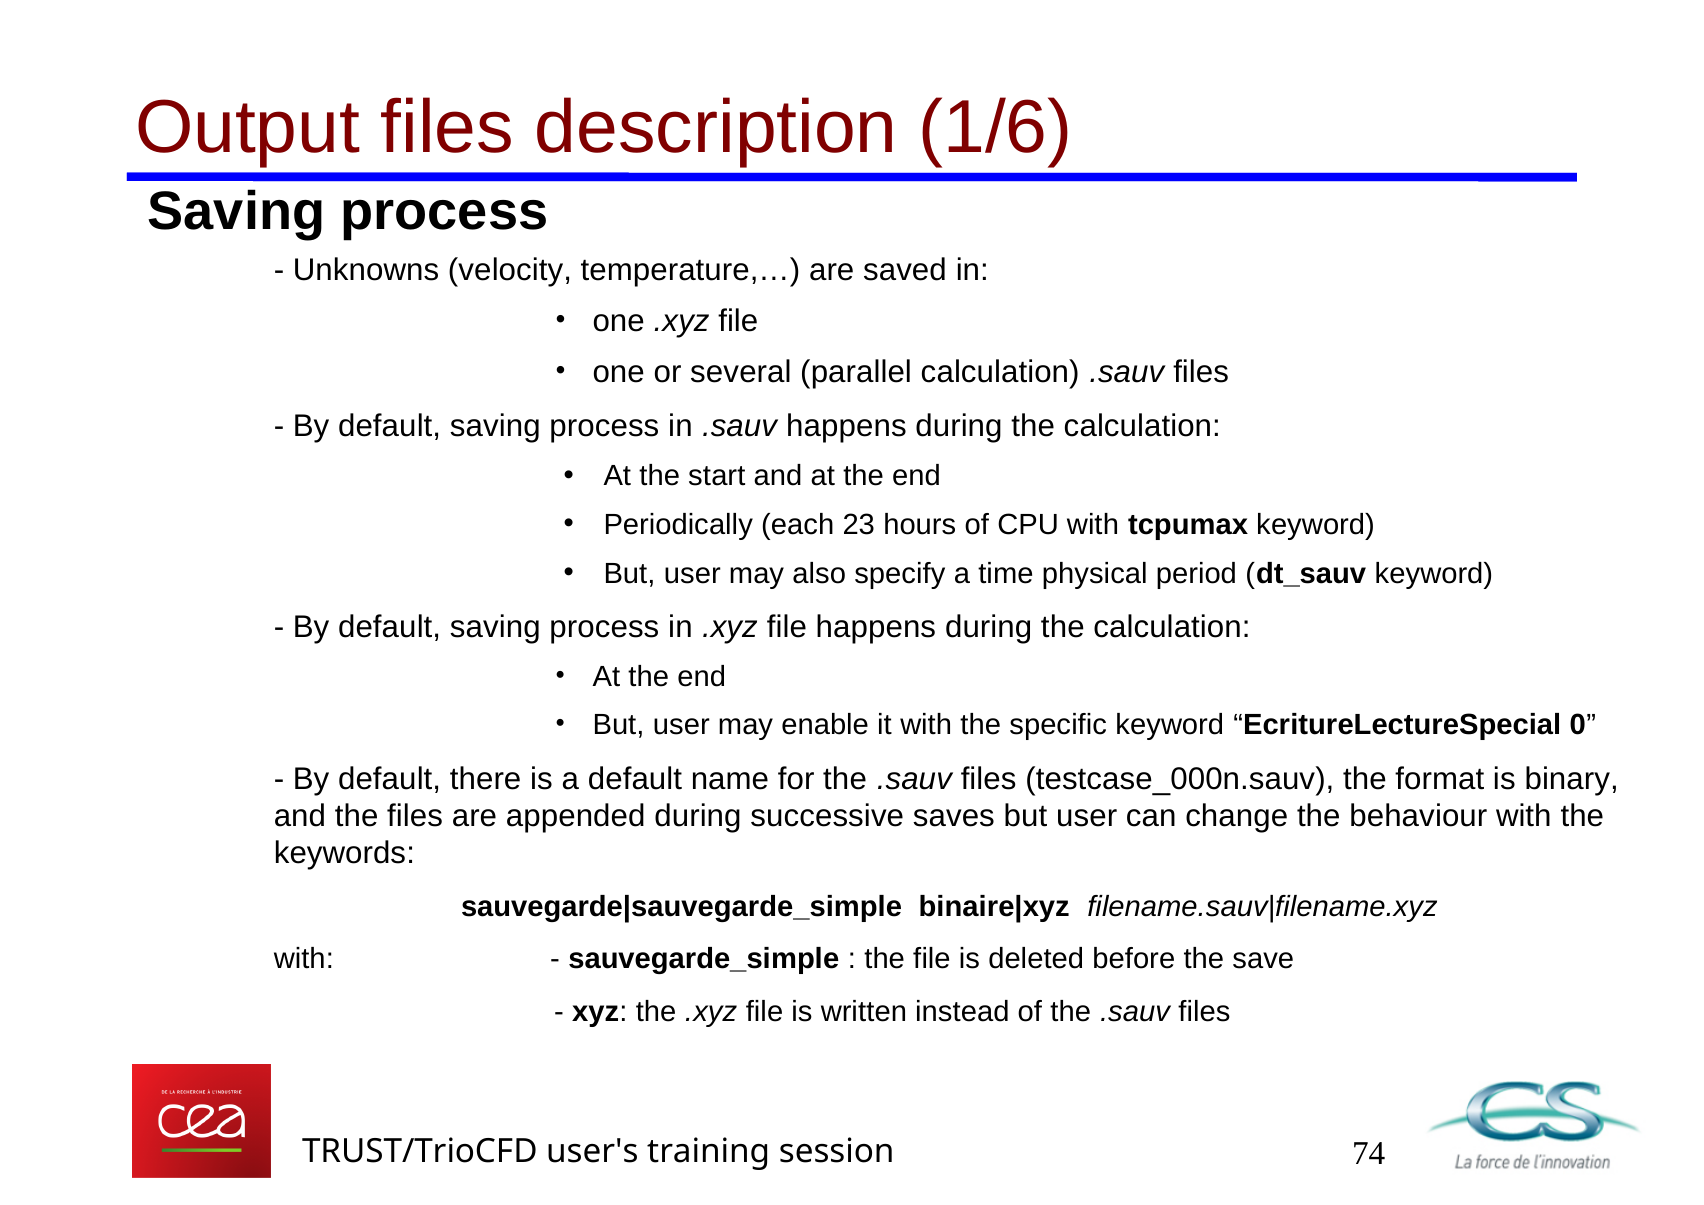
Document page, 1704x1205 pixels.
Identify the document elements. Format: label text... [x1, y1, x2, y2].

list Saving process [131, 174, 1580, 280]
picture [132, 1064, 201, 1178]
list - Unknowns (velocity, temperature,…) are saved in: one .xyz file one or several (parallel calculation) .sauv files - By default, saving process in .sauv happens during the calculation: At the start and at the end Periodically (each 23 hours of CPU with tcpumax keyword) But, user may also specify a time physical period (dt_sauv keyword) - By default, saving process in .xyz file happens during the calculation: At the end But, user may enable it with the specific keyword “EcritureLectureSpecial 0” - By default, there is a default name for the .sauv files (testcase_000n.sauv), the format is binary, and the files are appended during successive saves but user can change the behaviour with the keywords: sauvegarde|sauvegarde_simple binaire|xyz filename.sauv|filename.xyz with: - sauvegarde_simple : the file is deleted before the save - xyz: the .xyz file is written instead of the .sauv files [201, 241, 1651, 1205]
title Output files description (1/6) [119, 34, 1568, 210]
